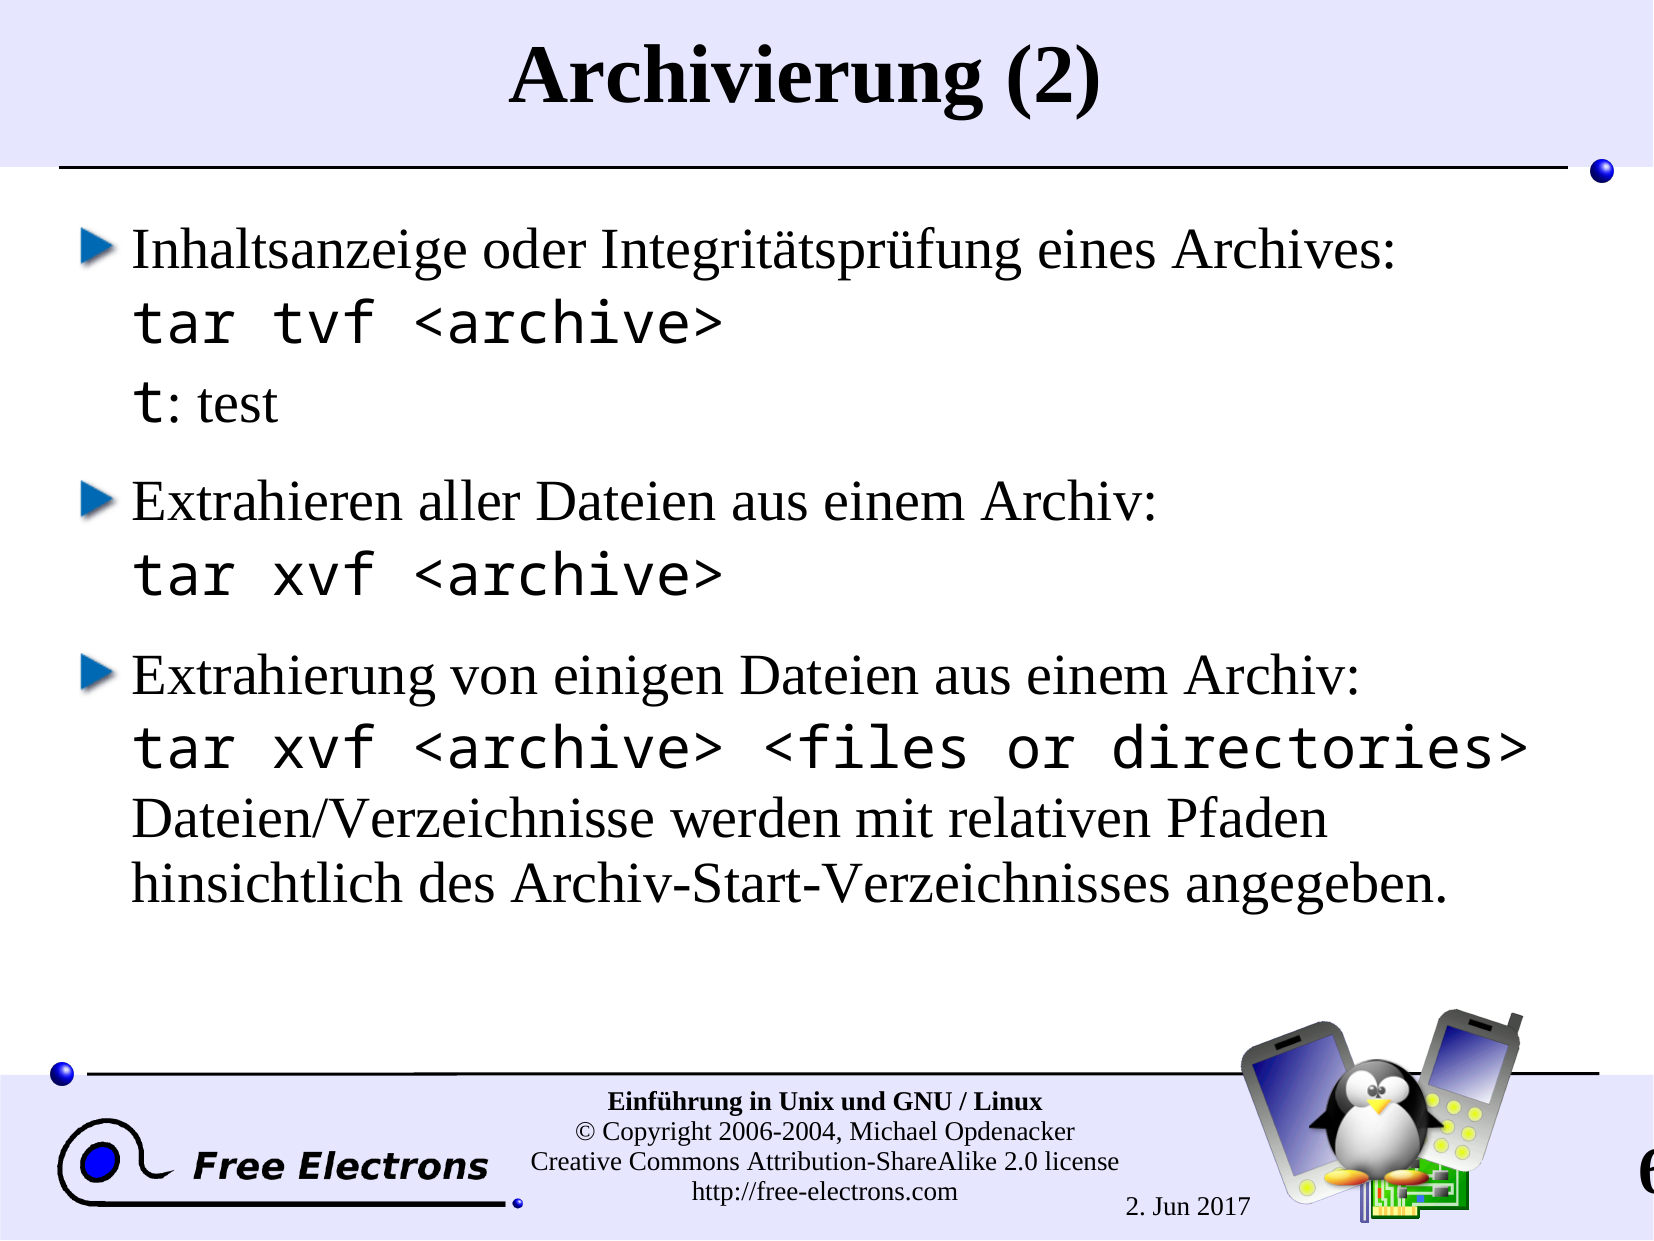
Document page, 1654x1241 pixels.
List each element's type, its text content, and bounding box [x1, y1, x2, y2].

list Inhaltsanzeige oder Integritätsprüfung eines Archives: tar tvf <archive> t: test Extrahieren aller Dateien aus einem Archiv: tar xvf <archive> Extrahierung von einigen Dateien aus einem Archiv: tar xvf <archive> <files or directories> Dateien/Verzeichnisse werden mit relativen Pfaden hinsichtlich des Archiv-Start-Verzeichnisses angegeben. [60, 216, 1548, 1066]
picture [50, 1107, 527, 1216]
title Archivierung (2) [60, 28, 1551, 121]
picture [1230, 1066, 1521, 1241]
